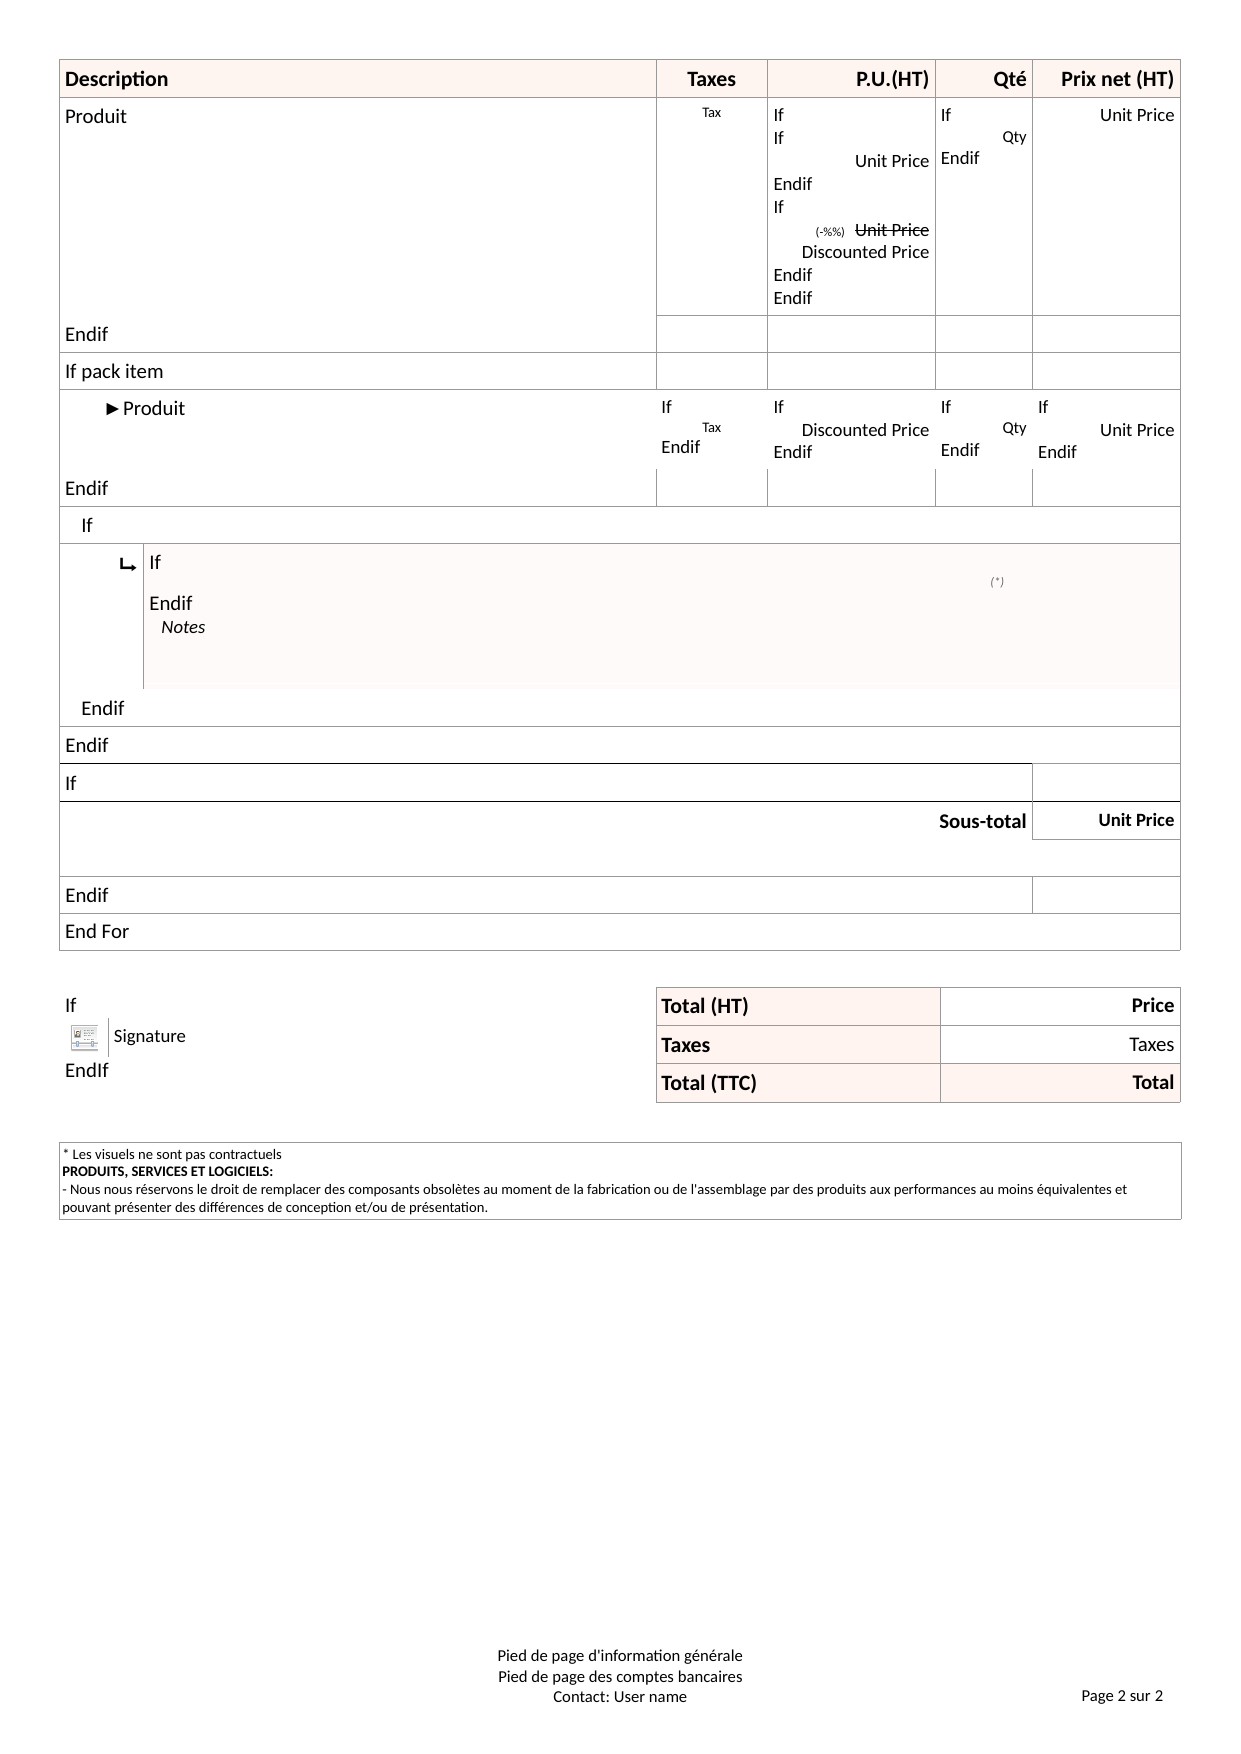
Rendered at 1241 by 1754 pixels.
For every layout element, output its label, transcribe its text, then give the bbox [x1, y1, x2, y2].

table_cell Endif [60, 727, 1180, 763]
table_cell If Qty Endif [935, 390, 1032, 469]
table_cell If [60, 764, 1032, 801]
table_cell [657, 316, 767, 352]
table_cell Tax [657, 98, 767, 315]
table_cell If Qty Endif [936, 98, 1032, 315]
table_cell [657, 353, 767, 389]
table_cell [1033, 764, 1180, 801]
table_cell If (*) Endif Notes [144, 544, 1180, 683]
table_cell If EndIf [59, 987, 656, 1102]
table_header Taxes [657, 60, 767, 97]
table_cell Total (HT) [657, 988, 940, 1025]
table_header [65, 1018, 108, 1057]
table_cell Produit [60, 98, 656, 315]
table_cell ►Produit [60, 390, 656, 469]
table_cell If [60, 507, 1180, 543]
table_cell Sous-total [60, 802, 1032, 839]
table_cell Unit Price [1033, 802, 1180, 839]
table_cell Price [941, 988, 1180, 1025]
table_cell [657, 469, 767, 506]
table_cell If Discounted Price Endif [768, 390, 935, 469]
table_cell [1033, 877, 1180, 913]
table_header Description [60, 60, 656, 97]
table_cell [144, 684, 1180, 689]
table_cell If Unit Price Endif [1032, 390, 1180, 469]
table_cell If pack item [60, 353, 656, 389]
picture [70, 1024, 98, 1052]
table_cell [768, 353, 935, 389]
table_header P.U.(HT) [768, 60, 935, 97]
table_cell [1033, 353, 1180, 389]
table_cell Endif [60, 315, 656, 352]
table_cell ⮡ [60, 544, 143, 689]
table_header Qté [936, 60, 1032, 97]
table_cell Unit Price [1033, 98, 1180, 315]
table_header Prix net (HT) [1033, 60, 1180, 97]
table_cell [60, 839, 1180, 876]
table_cell Endif [60, 877, 1032, 913]
table_cell Total [941, 1064, 1180, 1102]
table_cell [936, 316, 1032, 352]
table_cell [936, 353, 1032, 389]
table_cell Endif [60, 689, 1180, 726]
text PRODUITS, SERVICES ET LOGICIELS: - Nous nous réservons le droit de remplacer des composants obsolètes au moment de la fabrication ou de l'assemblage par des produits aux performances au moins équivalentes et pouvant présenter des différences de conception et/ou de présentation. [60, 1160, 1181, 1219]
table_cell Total (TTC) [657, 1064, 940, 1102]
table_cell [1033, 469, 1180, 506]
table_cell [59, 951, 1180, 987]
table_cell [768, 316, 935, 352]
table_cell Endif [60, 469, 656, 506]
table_cell [936, 469, 1032, 506]
table_cell Taxes [941, 1026, 1180, 1063]
text * Les visuels ne sont pas contractuels [60, 1143, 1181, 1160]
table_cell [768, 469, 935, 506]
table_cell If Tax Endif [656, 390, 767, 469]
table_cell If If Unit Price Endif If (-%%) Unit Price Discounted Price Endif Endif [768, 98, 935, 315]
table_header Signature [109, 1018, 650, 1057]
table_cell Taxes [657, 1026, 940, 1063]
table_cell [1033, 316, 1180, 352]
table_cell End For [60, 914, 1180, 950]
